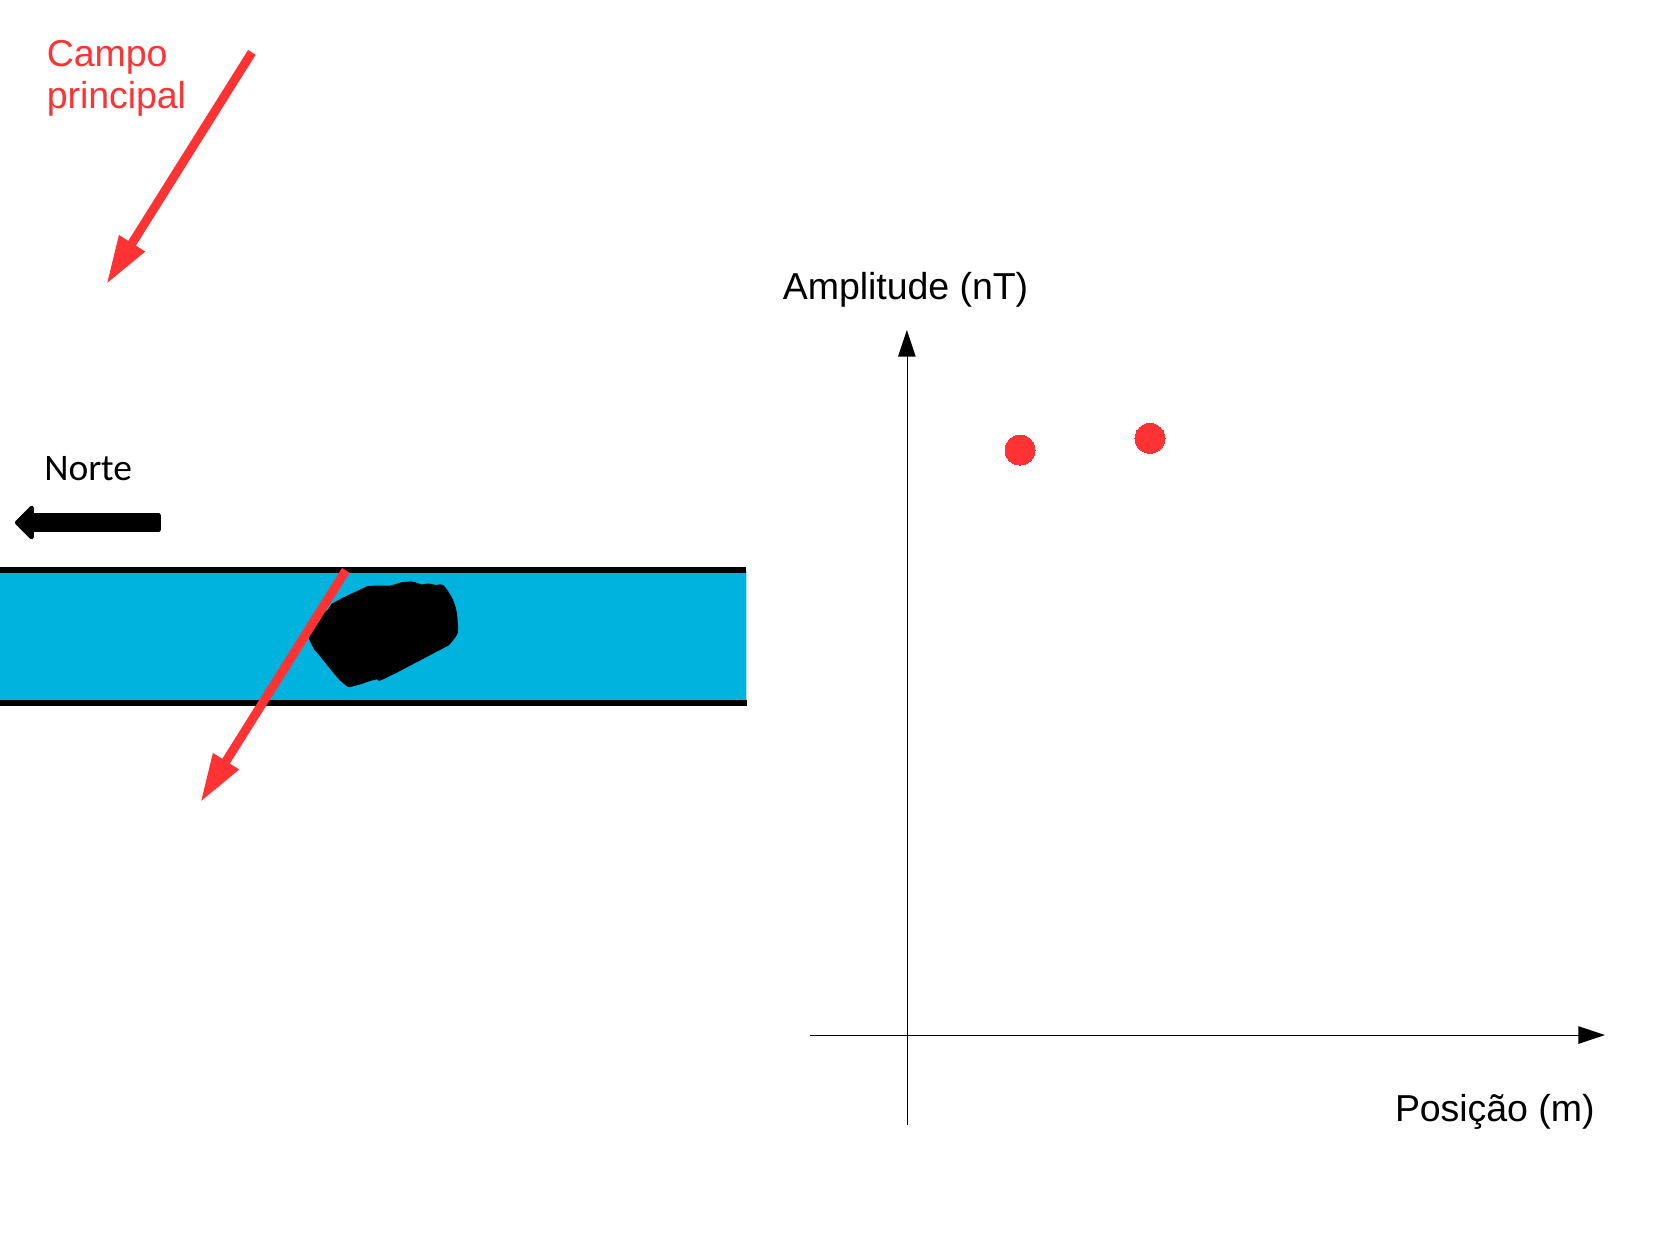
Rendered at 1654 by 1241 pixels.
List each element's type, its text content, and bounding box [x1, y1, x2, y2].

text_box Amplitude (nT) [768, 258, 1044, 316]
text_box [0, 573, 338, 700]
text_box Campo principal [32, 25, 257, 124]
text_box [1005, 435, 1036, 466]
text_box Posição (m) [1380, 1080, 1610, 1137]
text_box [1134, 423, 1166, 454]
text_box [16, 507, 159, 538]
text_box [271, 570, 747, 700]
text_box Norte [17, 435, 160, 496]
